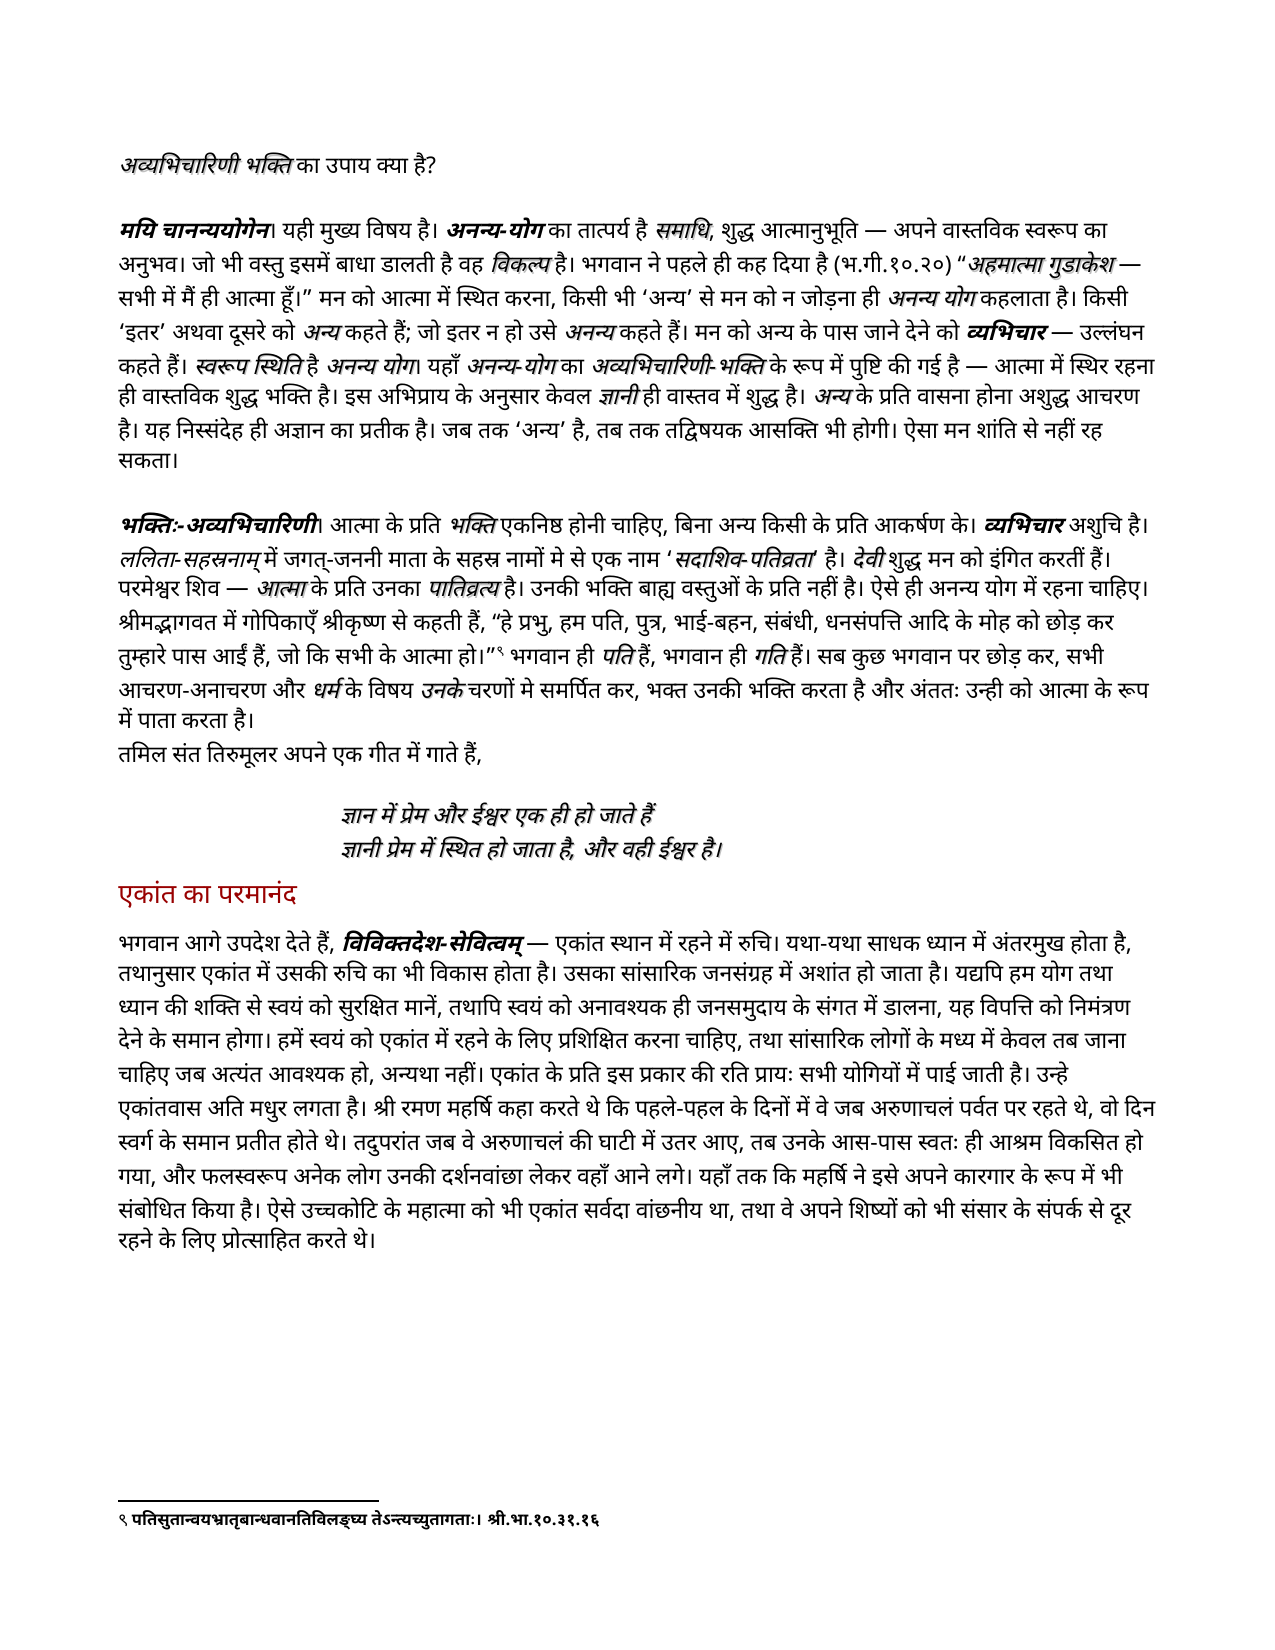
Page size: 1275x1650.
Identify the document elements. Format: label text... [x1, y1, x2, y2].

subtitle एकांत का परमानंद [118, 879, 1157, 914]
text भगवान आगे उपदेश देते हैं, विविक्तदेश-सेवित्वम् — एकांत स्थान में रहने में रुचि। यथा-यथा साधक ध्यान में अंतरमुख होता है, तथानुसार एकांत में उसकी रुचि का भी विकास होता है। उसका सांसारिक जनसंग्रह में अशांत हो जाता है। यद्यपि हम योग तथा ध्यान की शक्ति से स्वयं को सुरक्षित मानें, तथापि स्वयं को अनावश्यक ही जनसमुदाय के संगत में डालना, यह विपत्ति को निमंत्रण देने के समान होगा। हमें स्वयं को एकांत में रहने के लिए प्रशिक्षित करना चाहिए, तथा सांसारिक लोगों के मध्य में केवल तब जाना चाहिए जब अत्यंत आवश्यक हो, अन्यथा नहीं। एकांत के प्रति इस प्रकार की रति प्रायः सभी योगियों में पाई जाती है। उन्हे एकांतवास अति मधुर लगता है। श्री रमण महर्षि कहा करते थे कि पहले-पहल के दिनों में वे जब अरुणाचलं पर्वत पर रहते थे, वो दिन स्वर्ग के समान प्रतीत होते थे। तदुपरांत जब वे अरुणाचलं की घाटी में उतर आए, तब उनके आस-पास स्वतः ही आश्रम विकसित हो गया, और फलस्वरूप अनेक लोग उनकी दर्शनवांछा लेकर वहाँ आने लगे। यहाँ तक कि महर्षि ने इसे अपने कारगार के रूप में भी संबोधित किया है। ऐसे उच्चकोटि के महात्मा को भी एकांत सर्वदा वांछनीय था, तथा वे अपने शिष्यों को भी संसार के संपर्क से दूर रहने के लिए प्रोत्साहित करते थे। [118, 927, 1157, 1257]
text पतिसुतान्वयभ्रातृबान्धवानतिविलङ्घ्य तेऽन्त्यच्युतागताः। श्री.भा.१०.३१.१६ [118, 1507, 1157, 1532]
text मयि चानन्ययोगेन। यही मुख्य विषय है। अनन्य-योग का तात्पर्य है समाधि, शुद्ध आत्मानुभूति — अपने वास्तविक स्वरूप का अनुभव। जो भी वस्तु इसमें बाधा डालती है वह विकल्प है। भगवान ने पहले ही कह दिया है (भ.गी.१०.२०) “अहमात्मा गुडाकेश — सभी में मैं ही आत्मा हूँ।” मन को आत्मा में स्थित करना, किसी भी ‘अन्य’ से मन को न जोड़ना ही अनन्य योग कहलाता है। किसी ‘इतर’ अथवा दूसरे को अन्य कहते हैं; जो इतर न हो उसे अनन्य कहते हैं। मन को अन्य के पास जाने देने को व्यभिचार — उल्लंघन कहते हैं। स्वरूप स्थिति है अनन्य योग। यहाँ अनन्य-योग का अव्यभिचारिणी-भक्ति के रूप में पुष्टि की गई है — आत्मा में स्थिर रहना ही वास्तविक शुद्ध भक्ति है। इस अभिप्राय के अनुसार केवल ज्ञानी ही वास्तव में शुद्ध है। अन्य के प्रति वासना होना अशुद्ध आचरण है। यह निस्संदेह ही अज्ञान का प्रतीक है। जब तक ‘अन्य’ है, तब तक तद्विषयक आसक्ति भी होगी। ऐसा मन शांति से नहीं रह सकता। [118, 214, 1157, 477]
text ज्ञानी प्रेम में स्थित हो जाता है, और वही ईश्वर है। [340, 833, 1157, 867]
text ज्ञान में प्रेम और ईश्वर एक ही हो जाते हैं [340, 803, 1157, 833]
text अव्यभिचारिणी भक्ति का उपाय क्या है? [118, 149, 1157, 183]
text तमिल संत तिरुमूलर अपने एक गीत में गाते हैं, [118, 738, 1157, 772]
text भक्तिः-अव्यभिचारिणी। आत्मा के प्रति भक्ति एकनिष्ठ होनी चाहिए, बिना अन्य किसी के प्रति आकर्षण के। व्यभिचार अशुचि है। ललिता-सहस्रनाम् में जगत्-जननी माता के सहस्र नामों मे से एक नाम ‘सदाशिव-पतिव्रता’ है। देवी शुद्ध मन को इंगित करतीं हैं। परमेश्वर शिव — आत्मा के प्रति उनका पातिव्रत्य है। उनकी भक्ति बाह्य वस्तुओं के प्रति नहीं है। ऐसे ही अनन्य योग में रहना चाहिए। श्रीमद्भागवत में गोपिकाएँ श्रीकृष्ण से कहती हैं, “हे प्रभु, हम पति, पुत्र, भाई-बहन, संबंधी, धनसंपत्ति आदि के मोह को छोड़ कर तुम्हारे पास आईं हैं, जो कि सभी के आत्मा हो।” भगवान ही पति हैं, भगवान ही गति हैं। सब कुछ भगवान पर छोड़ कर, सभी आचरण-अनाचरण और धर्म के विषय उनके चरणों मे समर्पित कर, भक्त उनकी भक्ति करता है और अंततः उन्ही को आत्मा के रूप में पाता करता है। [118, 509, 1157, 738]
